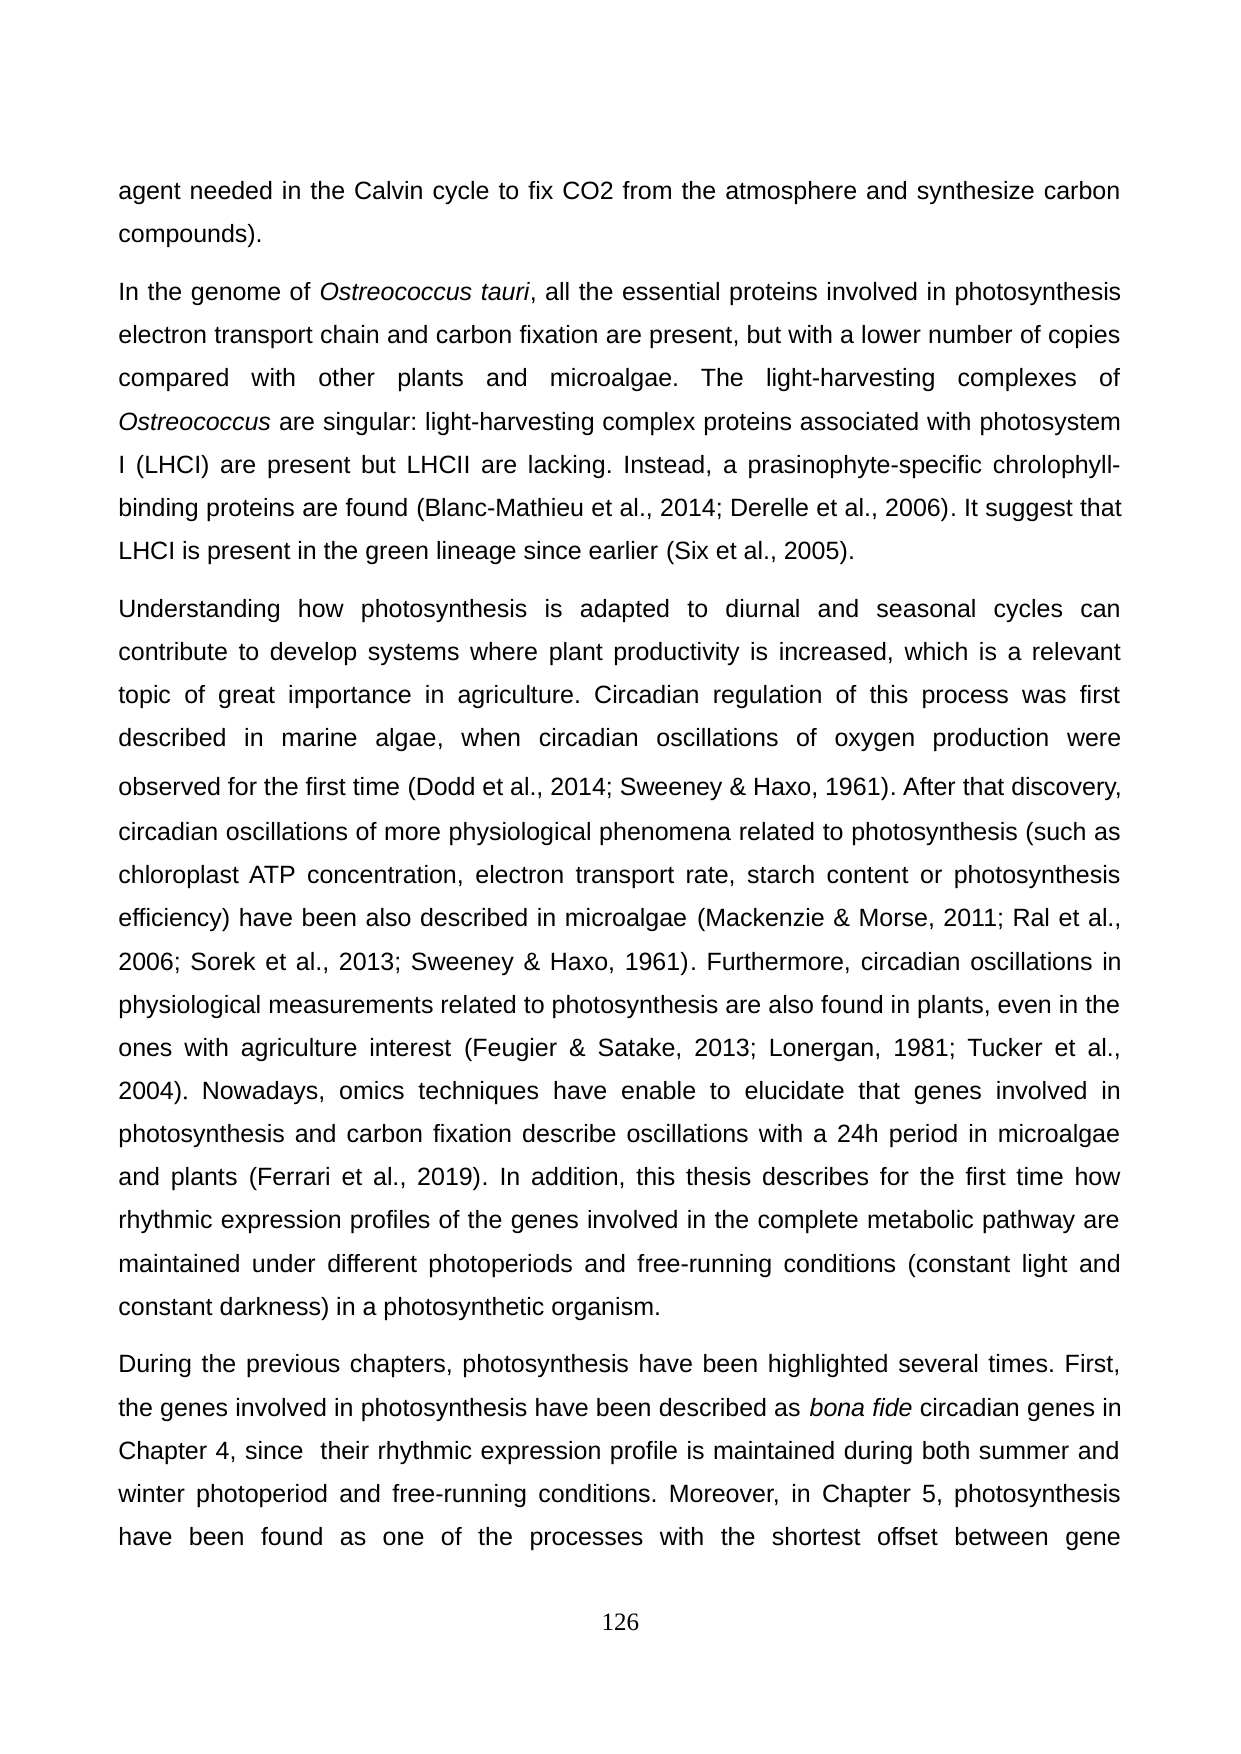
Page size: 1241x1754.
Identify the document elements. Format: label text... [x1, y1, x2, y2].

text During the previous chapters, photosynthesis have been highlighted several times. First, the genes involved in photosynthesis have been described as bona fide circadian genes in Chapter 4, since their rhythmic expression profile is maintained during both summer and winter photoperiod and free-running conditions. Moreover, in Chapter 5, photosynthesis have been found as one of the processes with the shortest offset between gene [118, 1349, 1122, 1551]
text agent needed in the Calvin cycle to fix CO2 from the atmosphere and synthesize carbon compounds). [118, 176, 1122, 248]
text Understanding how photosynthesis is adapted to diurnal and seasonal cycles can contribute to develop systems where plant productivity is increased, which is a relevant topic of great importance in agriculture. Circadian regulation of this process was first described in marine algae, when circadian oscillations of oxygen production were observed for the first time (Dodd et al., 2014; Sweeney & Haxo, 1961)⁠. After that discovery, circadian oscillations of more physiological phenomena related to photosynthesis (such as chloroplast ATP concentration, electron transport rate, starch content or photosynthesis efficiency) have been also described in microalgae (Mackenzie & Morse, 2011; Ral et al., 2006; Sorek et al., 2013; Sweeney & Haxo, 1961)⁠. Furthermore, circadian oscillations in physiological measurements related to photosynthesis are also found in plants, even in the ones with agriculture interest (Feugier & Satake, 2013; Lonergan, 1981; Tucker et al., 2004)⁠. Nowadays, omics techniques have enable to elucidate that genes involved in photosynthesis and carbon fixation describe oscillations with a 24h period in microalgae and plants (Ferrari et al., 2019)⁠. In addition, this thesis describes for the first time how rhythmic expression profiles of the genes involved in the complete metabolic pathway are maintained under different photoperiods and free-running conditions (constant light and constant darkness) in a photosynthetic organism. [118, 594, 1122, 1320]
text In the genome of Ostreococcus tauri, all the essential proteins involved in photosynthesis electron transport chain and carbon fixation are present, but with a lower number of copies compared with other plants and microalgae. The light-harvesting complexes of Ostreococcus are singular: light-harvesting complex proteins associated with photosystem I (LHCI) are present but LHCII are lacking. Instead, a prasinophyte-specific chrolophyll-binding proteins are found (Blanc-Mathieu et al., 2014; Derelle et al., 2006)⁠. It suggest that LHCI is present in the green lineage since earlier (Six et al., 2005)⁠. [118, 277, 1122, 565]
